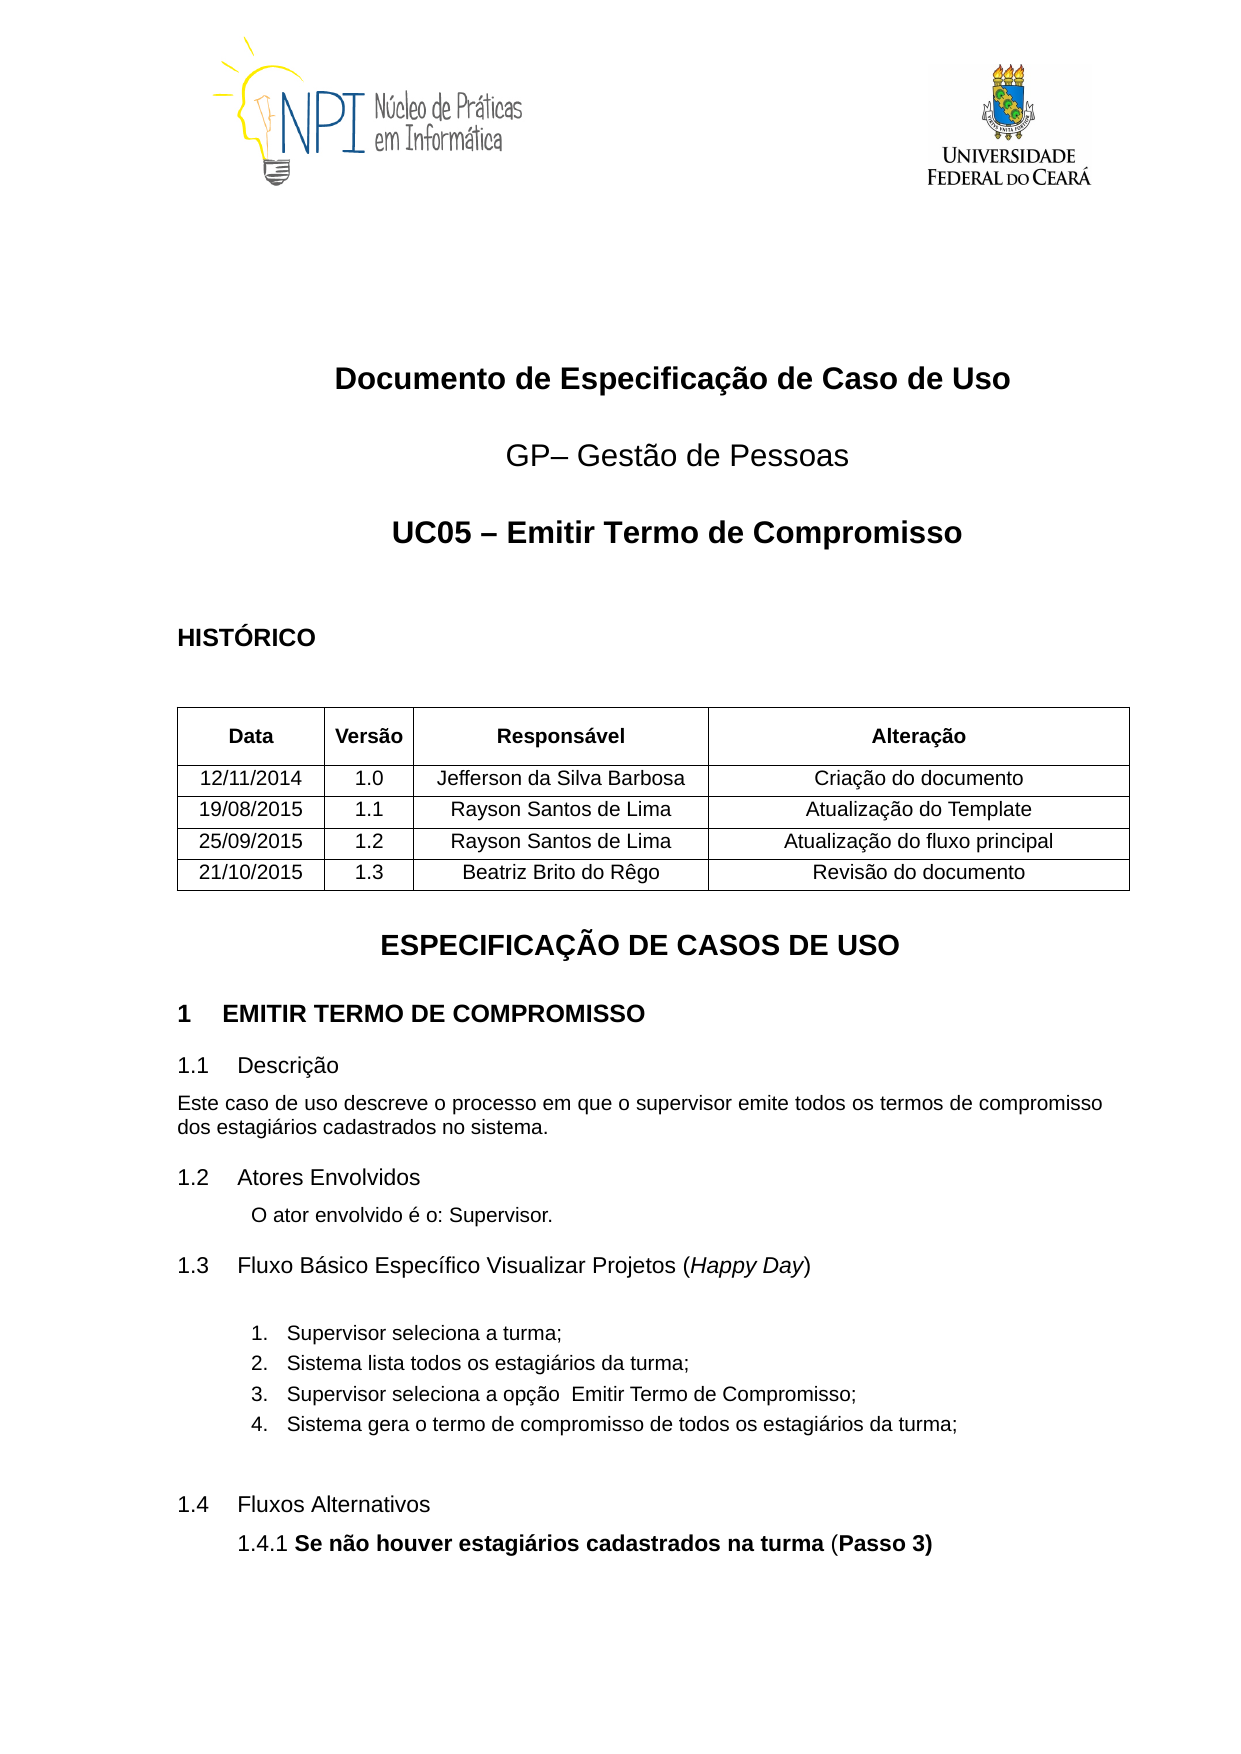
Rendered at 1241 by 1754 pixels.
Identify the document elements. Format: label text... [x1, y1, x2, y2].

table_cell 1.2 [325, 829, 413, 859]
text 2. Sistema lista todos os estagiários da turma; [177, 1351, 1104, 1375]
text Documento de Especificação de Caso de Uso [177, 360, 1104, 396]
table_cell Criação do documento [709, 766, 1129, 796]
subtitle Fluxos Alternativos [177, 1491, 1104, 1517]
table_header Responsável [414, 708, 708, 765]
table_header Alteração [709, 708, 1129, 765]
text O ator envolvido é o: Supervisor. [177, 1203, 1104, 1227]
subtitle Atores Envolvidos [177, 1164, 1104, 1190]
table_header Versão [325, 708, 413, 765]
subtitle Descrição [177, 1052, 1104, 1079]
subtitle Histórico [177, 623, 1104, 651]
table_cell Jefferson da Silva Barbosa [414, 766, 708, 796]
text 3. Supervisor seleciona a opção Emitir Termo de Compromisso; [177, 1381, 1104, 1405]
subtitle Fluxo Básico Específico Visualizar Projetos (Happy Day) [177, 1252, 1104, 1278]
table_cell 25/09/2015 [178, 829, 324, 859]
table_cell Rayson Santos de Lima [414, 797, 708, 827]
table_cell 19/08/2015 [178, 797, 324, 827]
table_cell Atualização do Template [709, 797, 1129, 827]
table_header Data [178, 708, 324, 765]
picture [202, 26, 530, 196]
text 1.4.1 Se não houver estagiários cadastrados na turma (Passo 3) [177, 1530, 1104, 1556]
table_cell Atualização do fluxo principal [709, 829, 1129, 859]
text Este caso de uso descreve o processo em que o supervisor emite todos os termos de compromisso dos estagiários cadastrados no sistema. [177, 1091, 1103, 1139]
table_cell 1.1 [325, 797, 413, 827]
text GP– Gestão de Pessoas [177, 437, 1104, 473]
table_cell 1.3 [325, 860, 413, 890]
table_cell 1.0 [325, 766, 413, 796]
text Especificação de casos de uso [177, 927, 1104, 961]
picture [927, 64, 1093, 188]
table_cell Rayson Santos de Lima [414, 829, 708, 859]
text 1. Supervisor seleciona a turma; [177, 1321, 1104, 1345]
table_cell 21/10/2015 [178, 860, 324, 890]
text 4. Sistema gera o termo de compromisso de todos os estagiários da turma; [177, 1412, 1104, 1436]
text UC05 – Emitir Termo de Compromisso [177, 514, 1104, 550]
table_cell 12/11/2014 [178, 766, 324, 796]
table_cell Revisão do documento [709, 860, 1129, 890]
table_cell Beatriz Brito do Rêgo [414, 860, 708, 890]
subtitle Emitir Termo de Compromisso [177, 998, 1104, 1027]
